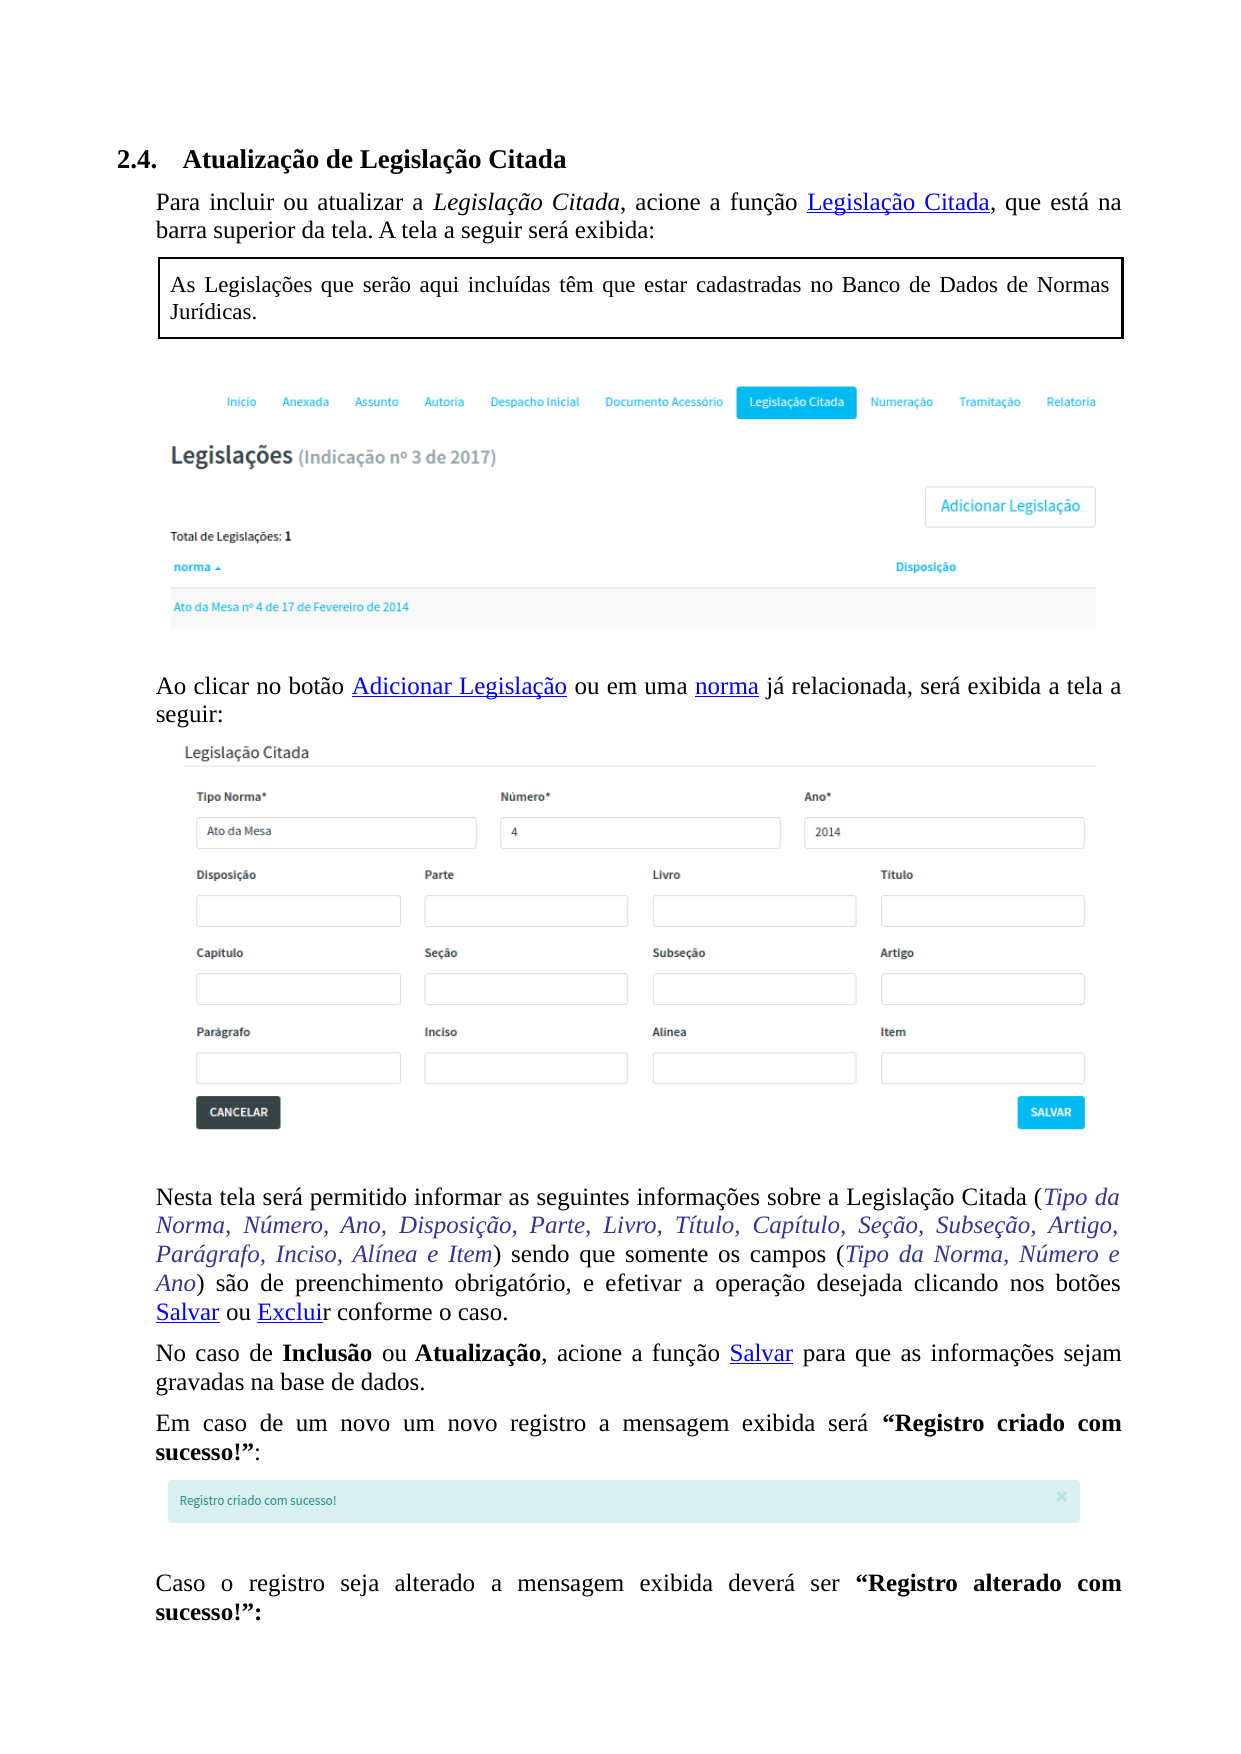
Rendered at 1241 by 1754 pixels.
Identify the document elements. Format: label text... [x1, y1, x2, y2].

text Ao clicar no botão Adicionar Legislação ou em uma norma já relacionada, será exibida a tela a seguir: [156, 671, 1122, 728]
subtitle 2.4. Atualização de Legislação Citada [117, 143, 1122, 174]
picture [176, 740, 1103, 1141]
text Caso o registro seja alterado a mensagem exibida deverá ser “Registro alterado com sucesso!”: [155, 1568, 1122, 1625]
text Nesta tela será permitido informar as seguintes informações sobre a Legislação Citada (Tipo da Norma, Número, Ano, Disposição, Parte, Livro, Título, Capítulo, Seção, Subseção, Artigo, Parágrafo, Inciso, Alínea e Item) sendo que somente os campos (Tipo da Norma, Número e Ano) são de preenchimento obrigatório, e efetivar a operação desejada clicando nos botões Salvar ou Excluir conforme o caso. [156, 1182, 1122, 1325]
table_header As Legislações que serão aqui incluídas têm que estar cadastradas no Banco de Dados de Normas Jurídicas. [160, 259, 1121, 337]
text Para incluir ou atualizar a Legislação Citada, acione a função Legislação Citada, que está na barra superior da tela. A tela a seguir será exibida: [156, 187, 1122, 244]
picture [165, 1477, 1093, 1527]
text Em caso de um novo um novo registro a mensagem exibida será “Registro criado com sucesso!”: [155, 1408, 1122, 1465]
text No caso de Inclusão ou Atualização, acione a função Salvar para que as informações sejam gravadas na base de dados. [155, 1338, 1122, 1395]
picture [165, 380, 1109, 671]
